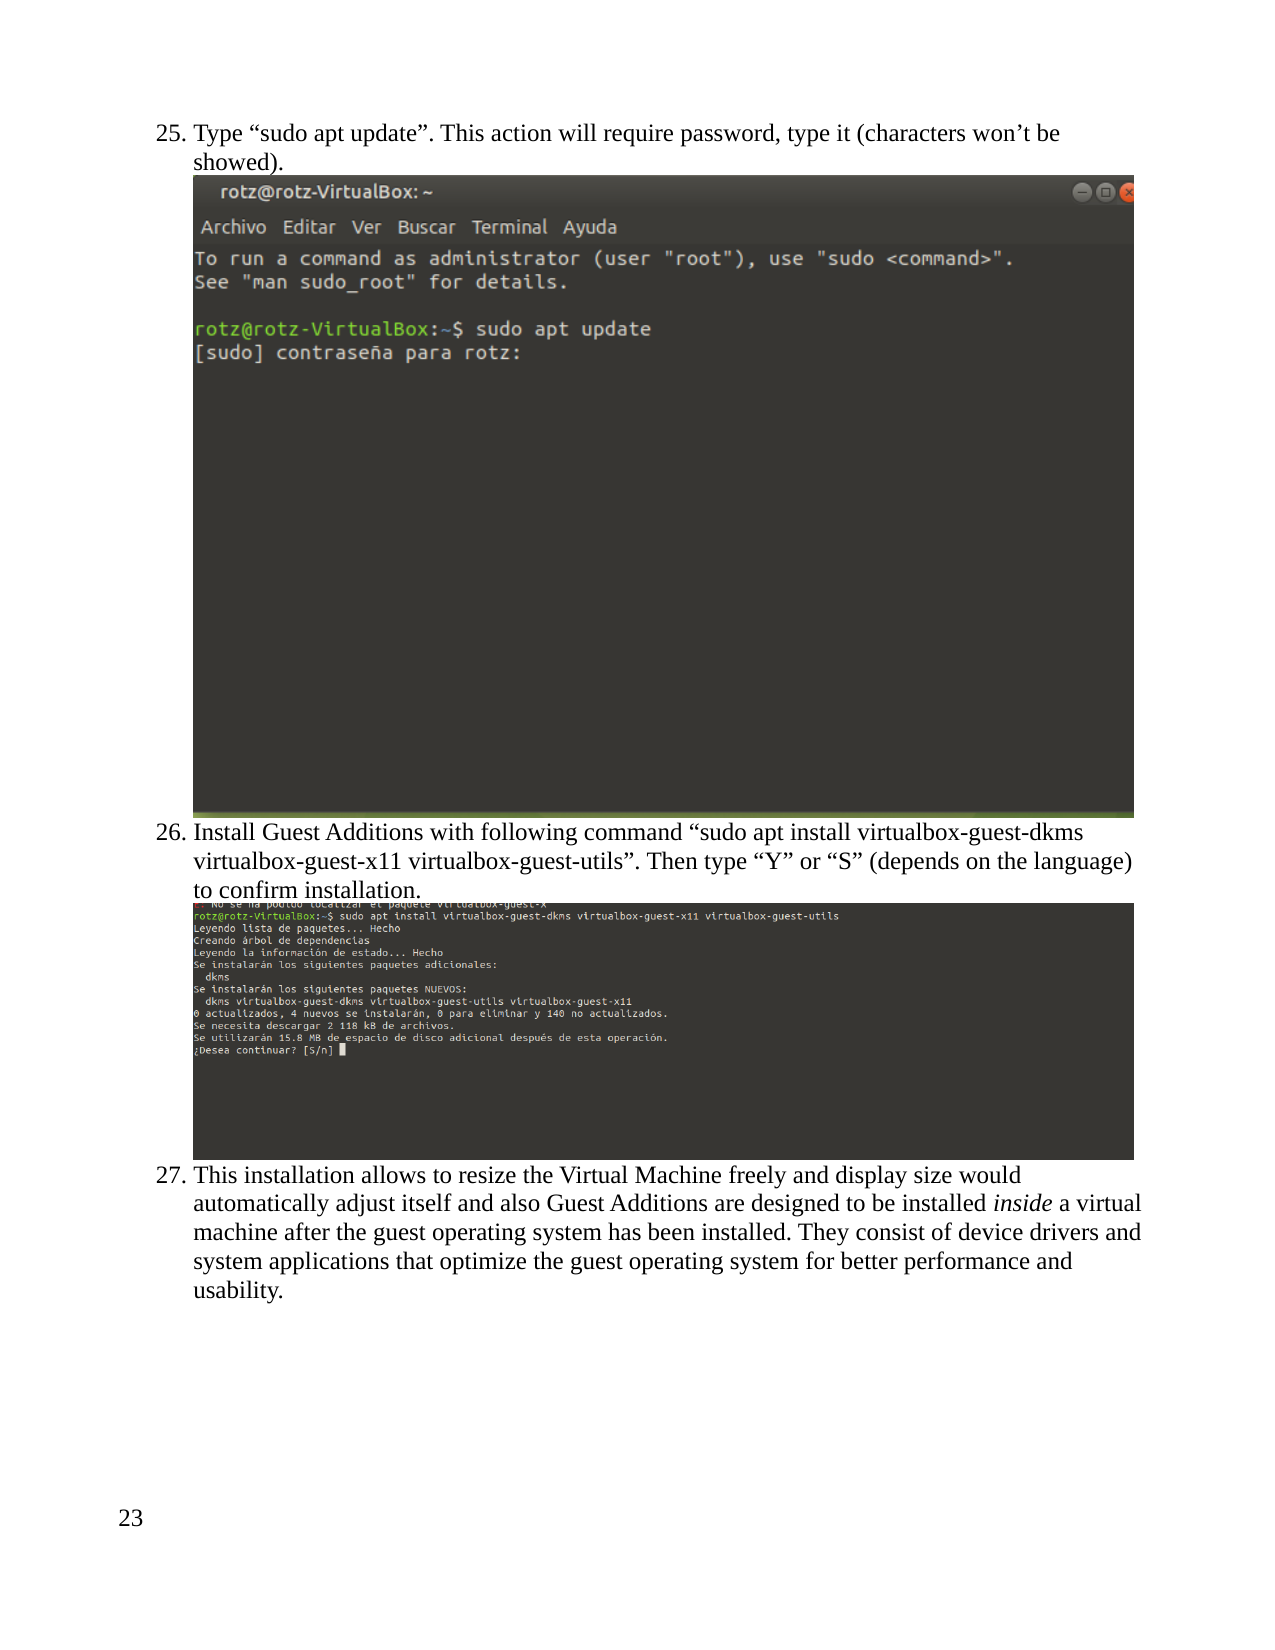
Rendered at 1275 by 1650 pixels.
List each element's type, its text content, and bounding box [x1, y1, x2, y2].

list Type “sudo apt update”. This action will require password, type it (characters won’t be showed). [156, 118, 1157, 175]
picture [193, 175, 1134, 818]
picture [193, 903, 1134, 1160]
list Install Guest Additions with following command “sudo apt install virtualbox-guest-dkms virtualbox-guest-x11 virtualbox-guest-utils”. Then type “Y” or “S” (depends on the language) to confirm installation. [156, 817, 1157, 903]
list This installation allows to resize the Virtual Machine freely and display size would automatically adjust itself and also Guest Additions are designed to be installed inside a virtual machine after the guest operating system has been installed. They consist of device drivers and system applications that optimize the guest operating system for better performance and usability. [156, 1160, 1157, 1303]
